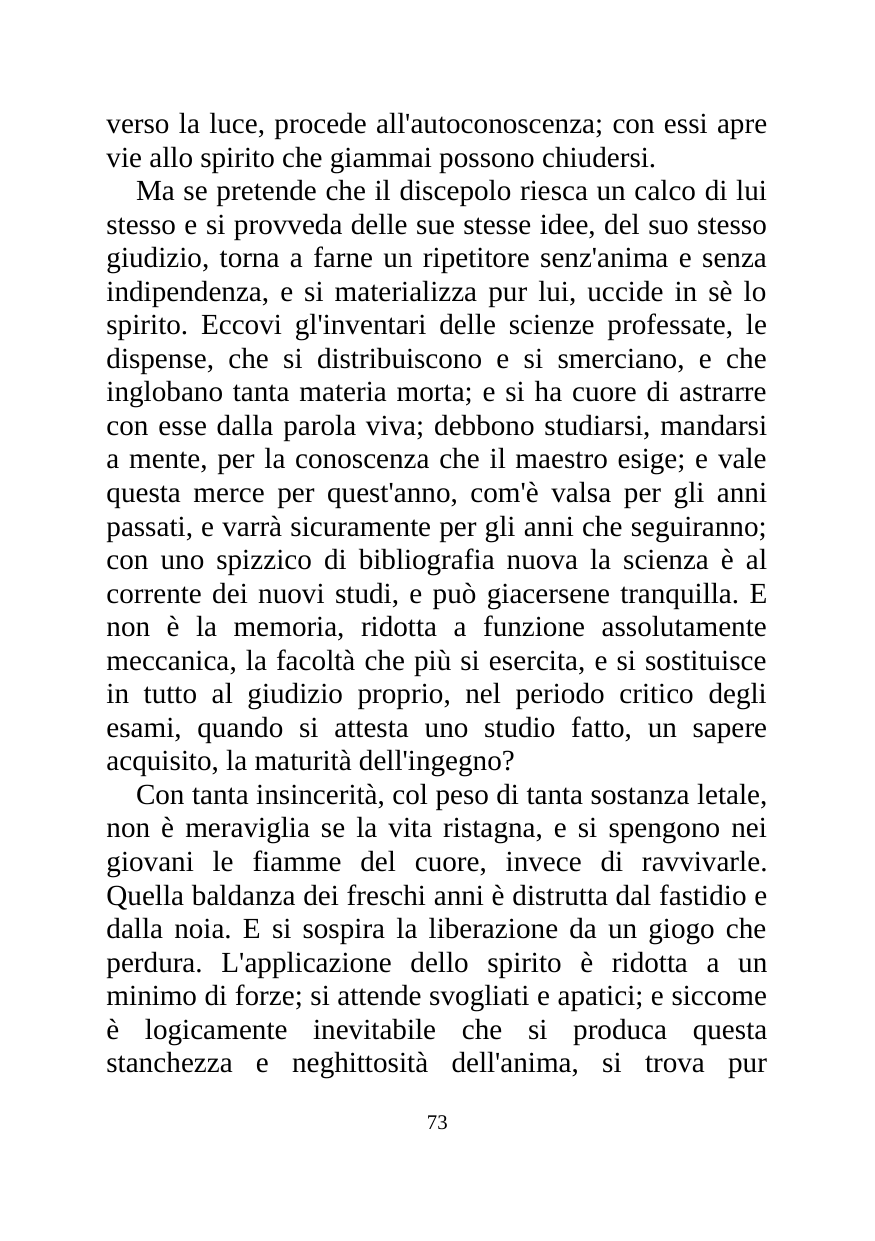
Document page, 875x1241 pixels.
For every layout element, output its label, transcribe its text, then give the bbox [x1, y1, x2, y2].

text Ma se pretende che il discepolo riesca un calco di lui stesso e si provveda delle sue stesse idee, del suo stesso giudizio, torna a farne un ripetitore senz'anima e senza indipendenza, e si materializza pur lui, uccide in sè lo spirito. Eccovi gl'inventari delle scienze professate, le dispense, che si distribuiscono e si smerciano, e che inglobano tanta materia morta; e si ha cuore di astrarre con esse dalla parola viva; debbono studiarsi, mandarsi a mente, per la conoscenza che il maestro esige; e vale questa merce per quest'anno, com'è valsa per gli anni passati, e varrà sicuramente per gli anni che seguiranno; con uno spizzico di bibliografia nuova la scienza è al corrente dei nuovi studi, e può giacersene tranquilla. E non è la memoria, ridotta a funzione assolutamente meccanica, la facoltà che più si esercita, e si sostituisce in tutto al giudizio proprio, nel periodo critico degli esami, quando si attesta uno studio fatto, un sapere acquisito, la maturità dell'ingegno? [106, 173, 768, 777]
text verso la luce, procede all'autoconoscenza; con essi apre vie allo spirito che giammai possono chiudersi. [106, 106, 768, 173]
text Con tanta insincerità, col peso di tanta sostanza letale, non è meraviglia se la vita ristagna, e si spengono nei giovani le fiamme del cuore, invece di ravvivarle. Quella baldanza dei freschi anni è distrutta dal fastidio e dalla noia. E si sospira la liberazione da un giogo che perdura. L'applicazione dello spirito è ridotta a un minimo di forze; si attende svogliati e apatici; e siccome è logicamente inevitabile che si produca questa stanchezza e neghittosità dell'anima, si trova pur [106, 777, 768, 1079]
